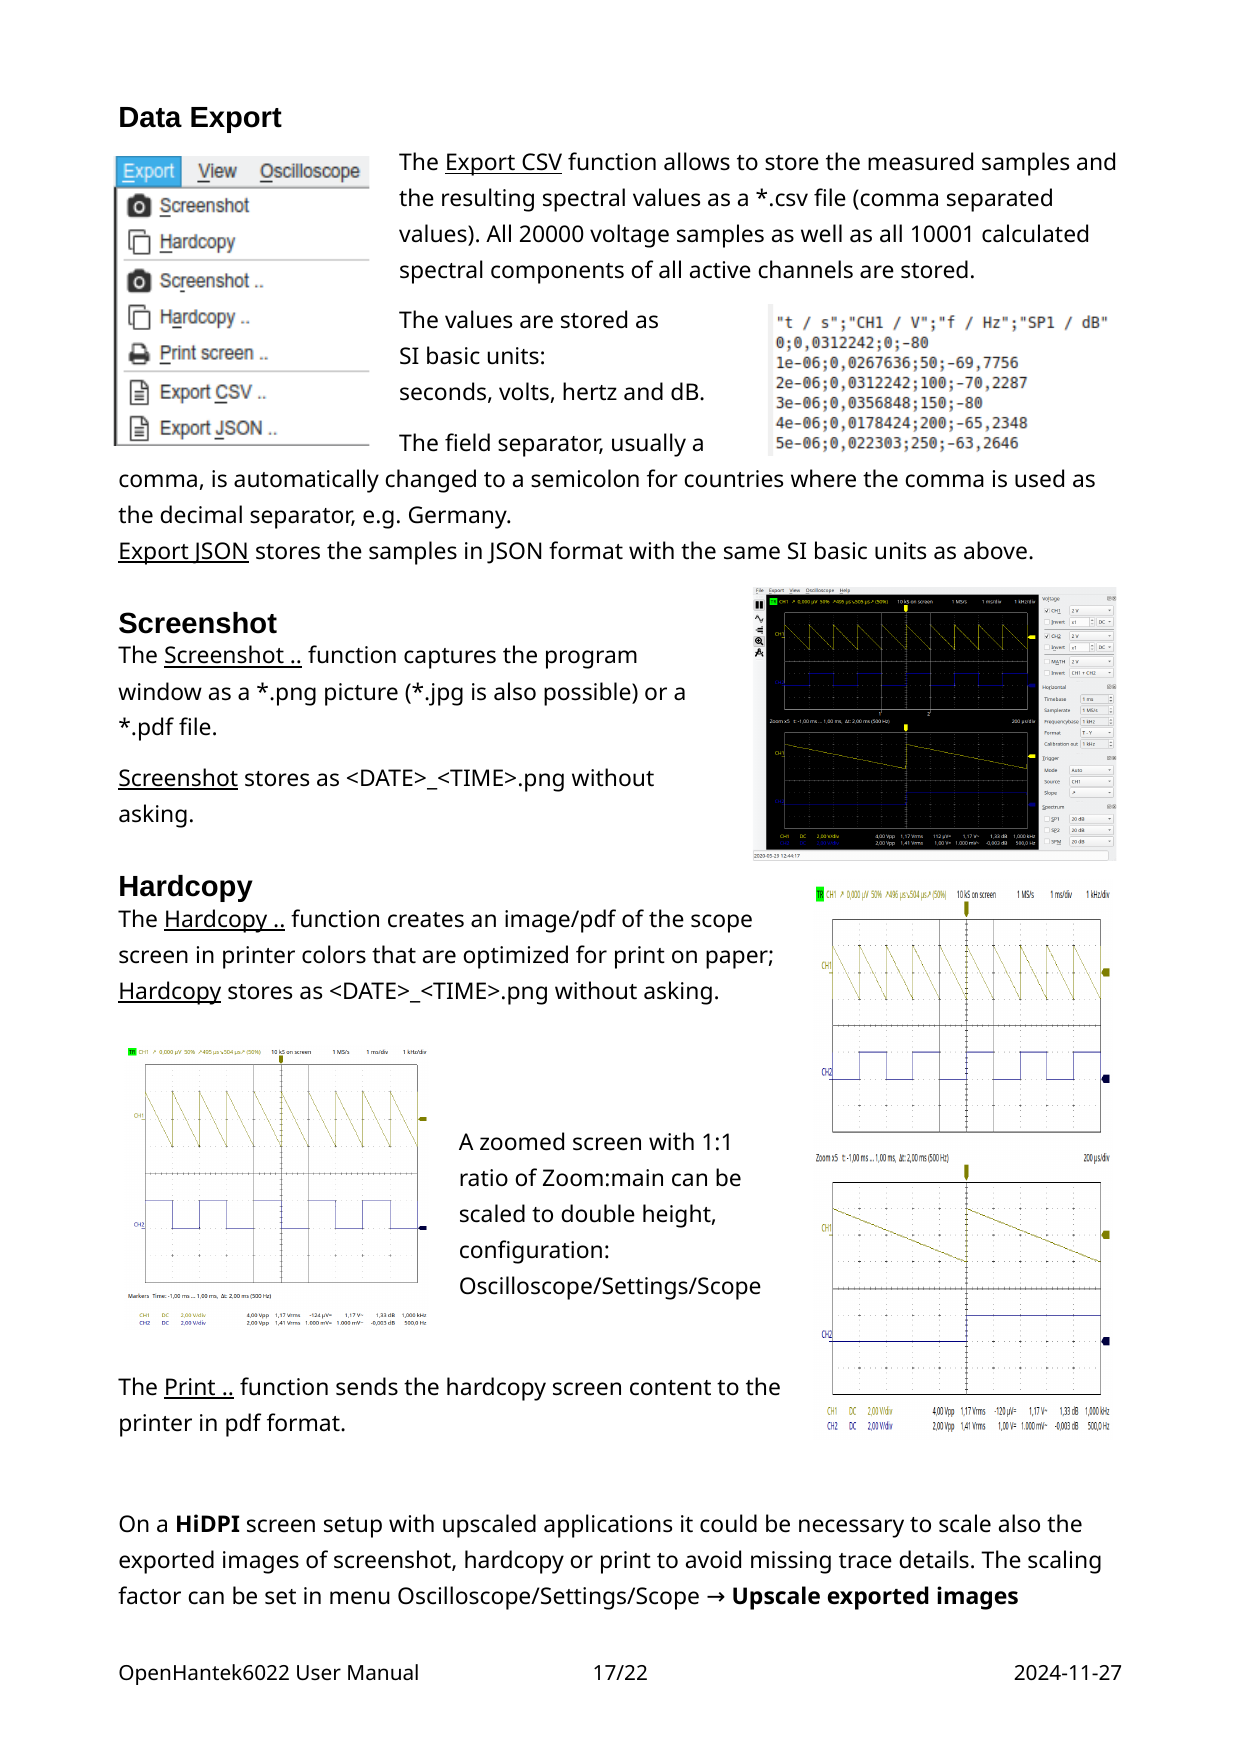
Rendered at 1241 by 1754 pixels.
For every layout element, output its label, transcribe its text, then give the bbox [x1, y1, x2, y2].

text On a HiDPI screen setup with upscaled applications it could be necessary to scale also the exported images of screenshot, hardcopy or print to avoid missing trace details. The scaling factor can be set in menu Oscilloscope/Settings/Scope → Upscale exported images [118, 1508, 1122, 1611]
text The Print .. function sends the hardcopy screen content to the printer in pdf format. [118, 1371, 812, 1438]
picture [752, 587, 1117, 861]
text Screenshot stores as <DATE>_<TIME>.png without asking. [118, 762, 752, 829]
picture [113, 156, 370, 446]
subtitle Data Export [118, 100, 1122, 133]
text The Export CSV function allows to store the measured samples and the resulting spectral values as a *.csv file (comma separated values). All 20000 voltage samples as well as all 10001 calculated spectral components of all active channels are stored. [118, 146, 1122, 285]
subtitle Screenshot [118, 606, 752, 639]
text The Hardcopy .. function creates an image/pdf of the scope screen in printer colors that are optimized for print on paper; Hardcopy stores as <DATE>_<TIME>.png without asking. [118, 903, 812, 1006]
subtitle Hardcopy [118, 869, 1122, 903]
picture [812, 879, 1113, 1440]
text The Screenshot .. function captures the program window as a *.png picture (*.jpg is also possible) or a *.pdf file. [118, 639, 752, 743]
picture [767, 304, 1119, 456]
text The field separator, usually a comma, is automatically changed to a semicolon for countries where the comma is used as the decimal separator, e.g. Germany. Export JSON stores the samples in JSON format with the same SI basic units as above. [118, 427, 1122, 566]
picture [124, 1045, 429, 1330]
text The values are stored as SI basic units: seconds, volts, hertz and dB. [370, 304, 767, 407]
text A zoomed screen with 1:1 ratio of Zoom:main can be scaled to double height, configuration: Oscilloscope/Settings/Scope [429, 1126, 812, 1301]
